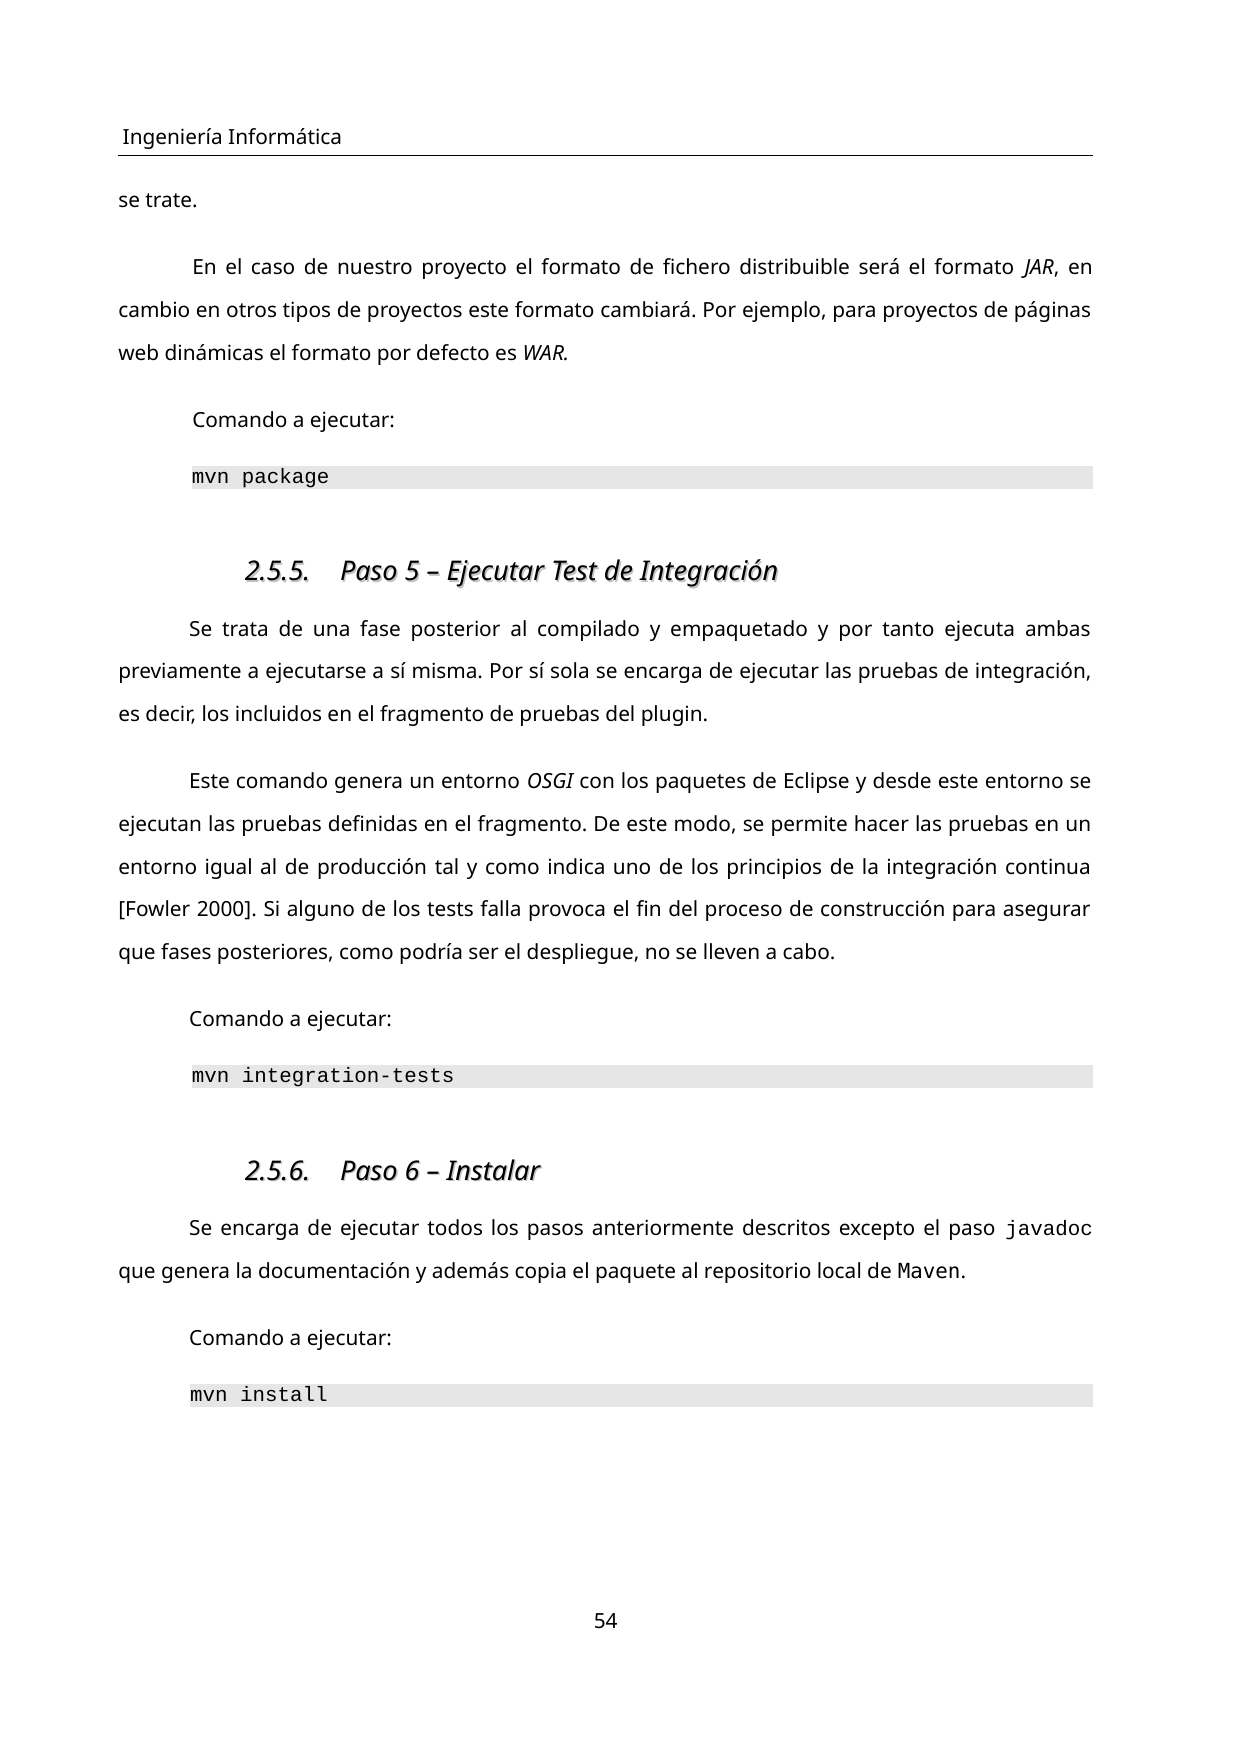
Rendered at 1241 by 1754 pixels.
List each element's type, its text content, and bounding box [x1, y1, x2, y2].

text Se trata de una fase posterior al compilado y empaquetado y por tanto ejecuta ambas previamente a ejecutarse a sí misma. Por sí sola se encarga de ejecutar las pruebas de integración, es decir, los incluidos en el fragmento de pruebas del plugin. [118, 614, 1093, 727]
subtitle Paso 6 – Instalar [310, 1151, 1093, 1188]
text mvn install [190, 1384, 1093, 1407]
text Comando a ejecutar: [118, 1004, 1093, 1033]
subtitle Paso 5 – Ejecutar Test de Integración [310, 552, 1093, 589]
text En el caso de nuestro proyecto el formato de fichero distribuible será el formato JAR, en cambio en otros tipos de proyectos este formato cambiará. Por ejemplo, para proyectos de páginas web dinámicas el formato por defecto es WAR. [118, 252, 1093, 366]
text Se encarga de ejecutar todos los pasos anteriormente descritos excepto el paso javadoc que genera la documentación y además copia el paquete al repositorio local de Maven. [118, 1213, 1093, 1284]
text mvn integration-tests [192, 1065, 1093, 1088]
text Este comando genera un entorno OSGI con los paquetes de Eclipse y desde este entorno se ejecutan las pruebas definidas en el fragmento. De este modo, se permite hacer las pruebas en un entorno igual al de producción tal y como indica uno de los principios de la integración continua [Fowler 2000]. Si alguno de los tests falla provoca el fin del proceso de construcción para asegurar que fases posteriores, como podría ser el despliegue, no se lleven a cabo. [118, 767, 1093, 965]
text se trate. [118, 185, 1093, 213]
text mvn package [192, 466, 1093, 489]
text Comando a ejecutar: [118, 1323, 1093, 1352]
text Comando a ejecutar: [118, 405, 1093, 434]
